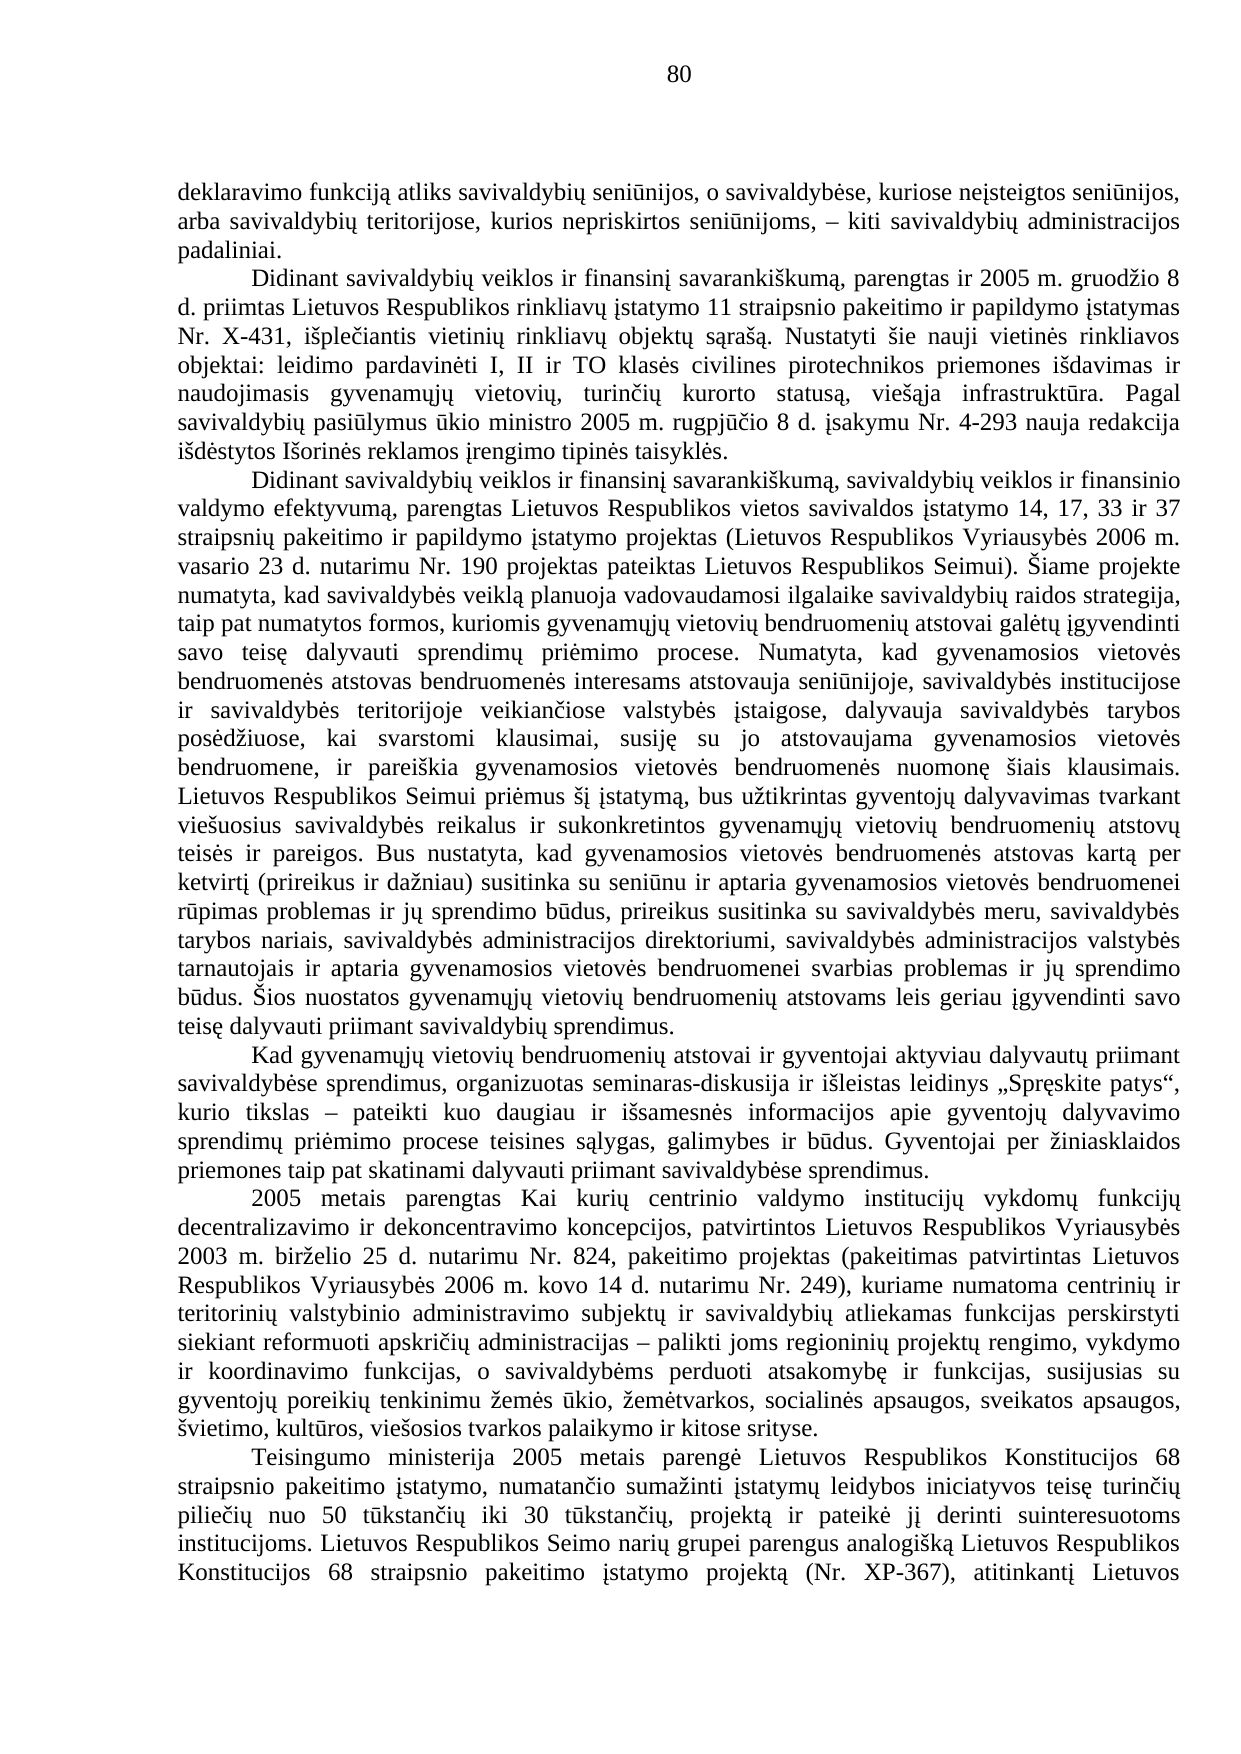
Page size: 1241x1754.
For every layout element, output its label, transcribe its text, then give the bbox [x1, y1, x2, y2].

text Teisingumo ministerija 2005 metais parengė Lietuvos Respublikos Konstitucijos 68 straipsnio pakeitimo įstatymo, numatančio sumažinti įstatymų leidybos iniciatyvos teisę turinčių piliečių nuo 50 tūkstančių iki 30 tūkstančių, projektą ir pateikė jį derinti suinteresuotoms institucijoms. Lietuvos Respublikos Seimo narių grupei parengus analogišką Lietuvos Respublikos Konstitucijos 68 straipsnio pakeitimo įstatymo projektą (Nr. XP-367), atitinkantį Lietuvos [177, 1442, 1181, 1586]
text deklaravimo funkciją atliks savivaldybių seniūnijos, o savivaldybėse, kuriose neįsteigtos seniūnijos, arba savivaldybių teritorijose, kurios nepriskirtos seniūnijoms, – kiti savivaldybių administracijos padaliniai. [177, 177, 1181, 263]
text 2005 metais parengtas Kai kurių centrinio valdymo institucijų vykdomų funkcijų decentralizavimo ir dekoncentravimo koncepcijos, patvirtintos Lietuvos Respublikos Vyriausybės 2003 m. birželio 25 d. nutarimu Nr. 824, pakeitimo projektas (pakeitimas patvirtintas Lietuvos Respublikos Vyriausybės 2006 m. kovo 14 d. nutarimu Nr. 249), kuriame numatoma centrinių ir teritorinių valstybinio administravimo subjektų ir savivaldybių atliekamas funkcijas perskirstyti siekiant reformuoti apskričių administracijas – palikti joms regioninių projektų rengimo, vykdymo ir koordinavimo funkcijas, o savivaldybėms perduoti atsakomybę ir funkcijas, susijusias su gyventojų poreikių tenkinimu žemės ūkio, žemėtvarkos, socialinės apsaugos, sveikatos apsaugos, švietimo, kultūros, viešosios tvarkos palaikymo ir kitose srityse. [177, 1183, 1181, 1442]
text Didinant savivaldybių veiklos ir finansinį savarankiškumą, parengtas ir 2005 m. gruodžio 8 d. priimtas Lietuvos Respublikos rinkliavų įstatymo 11 straipsnio pakeitimo ir papildymo įstatymas Nr. X-431, išplečiantis vietinių rinkliavų objektų sąrašą. Nustatyti šie nauji vietinės rinkliavos objektai: leidimo pardavinėti I, II ir TO klasės civilines pirotechnikos priemones išdavimas ir naudojimasis gyvenamųjų vietovių, turinčių kurorto statusą, viešąja infrastruktūra. Pagal savivaldybių pasiūlymus ūkio ministro 2005 m. rugpjūčio 8 d. įsakymu Nr. 4-293 nauja redakcija išdėstytos Išorinės reklamos įrengimo tipinės taisyklės. [177, 263, 1181, 465]
text Kad gyvenamųjų vietovių bendruomenių atstovai ir gyventojai aktyviau dalyvautų priimant savivaldybėse sprendimus, organizuotas seminaras-diskusija ir išleistas leidinys „Spręskite patys“, kurio tikslas – pateikti kuo daugiau ir išsamesnės informacijos apie gyventojų dalyvavimo sprendimų priėmimo procese teisines sąlygas, galimybes ir būdus. Gyventojai per žiniasklaidos priemones taip pat skatinami dalyvauti priimant savivaldybėse sprendimus. [177, 1040, 1181, 1183]
text Didinant savivaldybių veiklos ir finansinį savarankiškumą, savivaldybių veiklos ir finansinio valdymo efektyvumą, parengtas Lietuvos Respublikos vietos savivaldos įstatymo 14, 17, 33 ir 37 straipsnių pakeitimo ir papildymo įstatymo projektas (Lietuvos Respublikos Vyriausybės 2006 m. vasario 23 d. nutarimu Nr. 190 projektas pateiktas Lietuvos Respublikos Seimui). Šiame projekte numatyta, kad savivaldybės veiklą planuoja vadovaudamosi ilgalaike savivaldybių raidos strategija, taip pat numatytos formos, kuriomis gyvenamųjų vietovių bendruomenių atstovai galėtų įgyvendinti savo teisę dalyvauti sprendimų priėmimo procese. Numatyta, kad gyvenamosios vietovės bendruomenės atstovas bendruomenės interesams atstovauja seniūnijoje, savivaldybės institucijose ir savivaldybės teritorijoje veikiančiose valstybės įstaigose, dalyvauja savivaldybės tarybos posėdžiuose, kai svarstomi klausimai, susiję su jo atstovaujama gyvenamosios vietovės bendruomene, ir pareiškia gyvenamosios vietovės bendruomenės nuomonę šiais klausimais. Lietuvos Respublikos Seimui priėmus šį įstatymą, bus užtikrintas gyventojų dalyvavimas tvarkant viešuosius savivaldybės reikalus ir sukonkretintos gyvenamųjų vietovių bendruomenių atstovų teisės ir pareigos. Bus nustatyta, kad gyvenamosios vietovės bendruomenės atstovas kartą per ketvirtį (prireikus ir dažniau) susitinka su seniūnu ir aptaria gyvenamosios vietovės bendruomenei rūpimas problemas ir jų sprendimo būdus, prireikus susitinka su savivaldybės meru, savivaldybės tarybos nariais, savivaldybės administracijos direktoriumi, savivaldybės administracijos valstybės tarnautojais ir aptaria gyvenamosios vietovės bendruomenei svarbias problemas ir jų sprendimo būdus. Šios nuostatos gyvenamųjų vietovių bendruomenių atstovams leis geriau įgyvendinti savo teisę dalyvauti priimant savivaldybių sprendimus. [177, 465, 1181, 1040]
